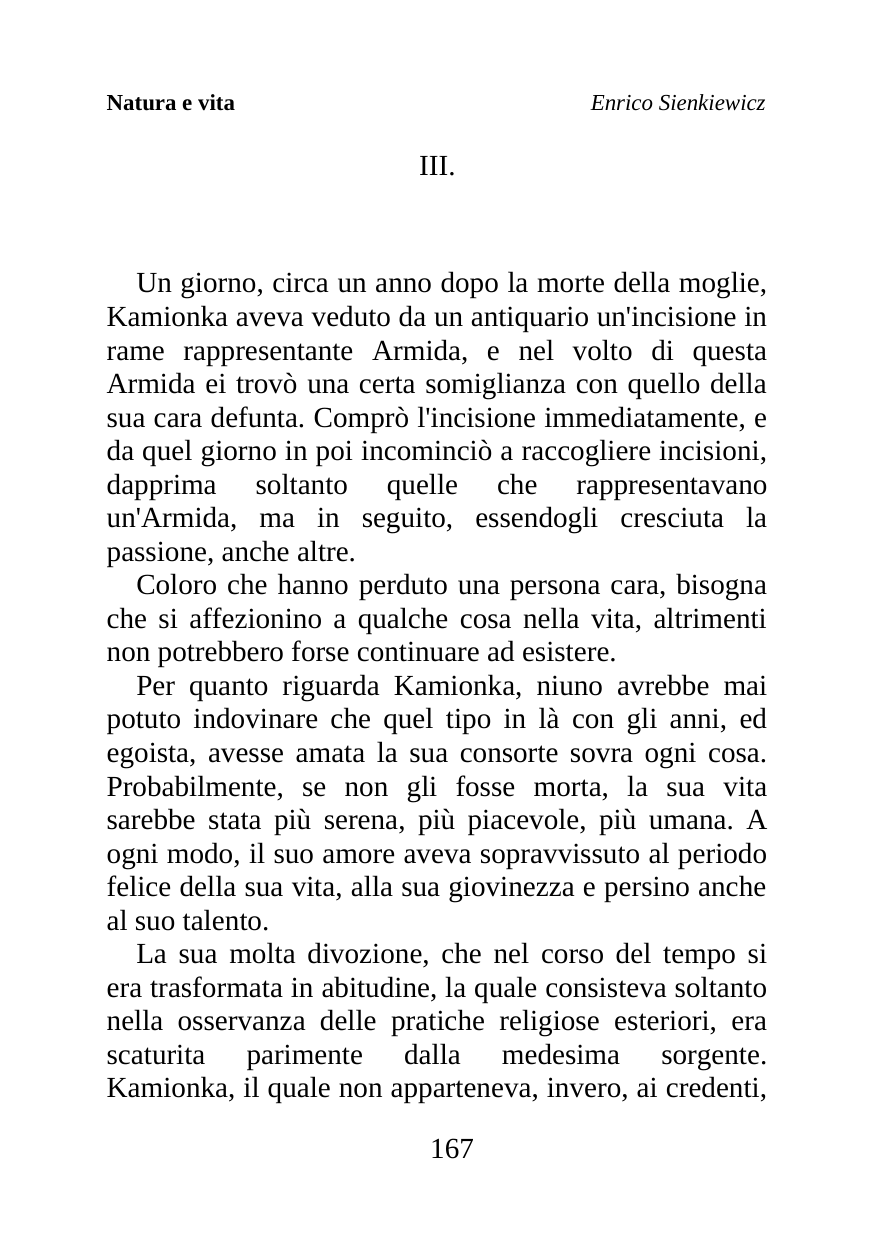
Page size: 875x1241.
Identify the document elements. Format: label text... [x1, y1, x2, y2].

text Per quanto riguarda Kamionka, niuno avrebbe mai potuto indovinare che quel tipo in là con gli anni, ed egoista, avesse amata la sua consorte sovra ogni cosa. Probabilmente, se non gli fosse morta, la sua vita sarebbe stata più serena, più piacevole, più umana. A ogni modo, il suo amore aveva sopravvissuto al periodo felice della sua vita, alla sua giovinezza e persino anche al suo talento. [106, 668, 768, 936]
text Un giorno, circa un anno dopo la morte della moglie, Kamionka aveva veduto da un antiquario un'incisione in rame rappresentante Armida, e nel volto di questa Armida ei trovò una certa somiglianza con quello della sua cara defunta. Comprò l'incisione immediatamente, e da quel giorno in poi incominciò a raccogliere incisioni, dapprima soltanto quelle che rappresentavano un'Armida, ma in seguito, essendogli cresciuta la passione, anche altre. [106, 266, 768, 567]
text La sua molta divozione, che nel corso del tempo si era trasformata in abitudine, la quale consisteva soltanto nella osservanza delle pratiche religiose esteriori, era scaturita parimente dalla medesima sorgente. Kamionka, il quale non apparteneva, invero, ai credenti, [106, 936, 768, 1104]
subtitle III. [106, 148, 768, 182]
text Coloro che hanno perduto una persona cara, bisogna che si affezionino a qualche cosa nella vita, altrimenti non potrebbero forse continuare ad esistere. [106, 567, 768, 668]
